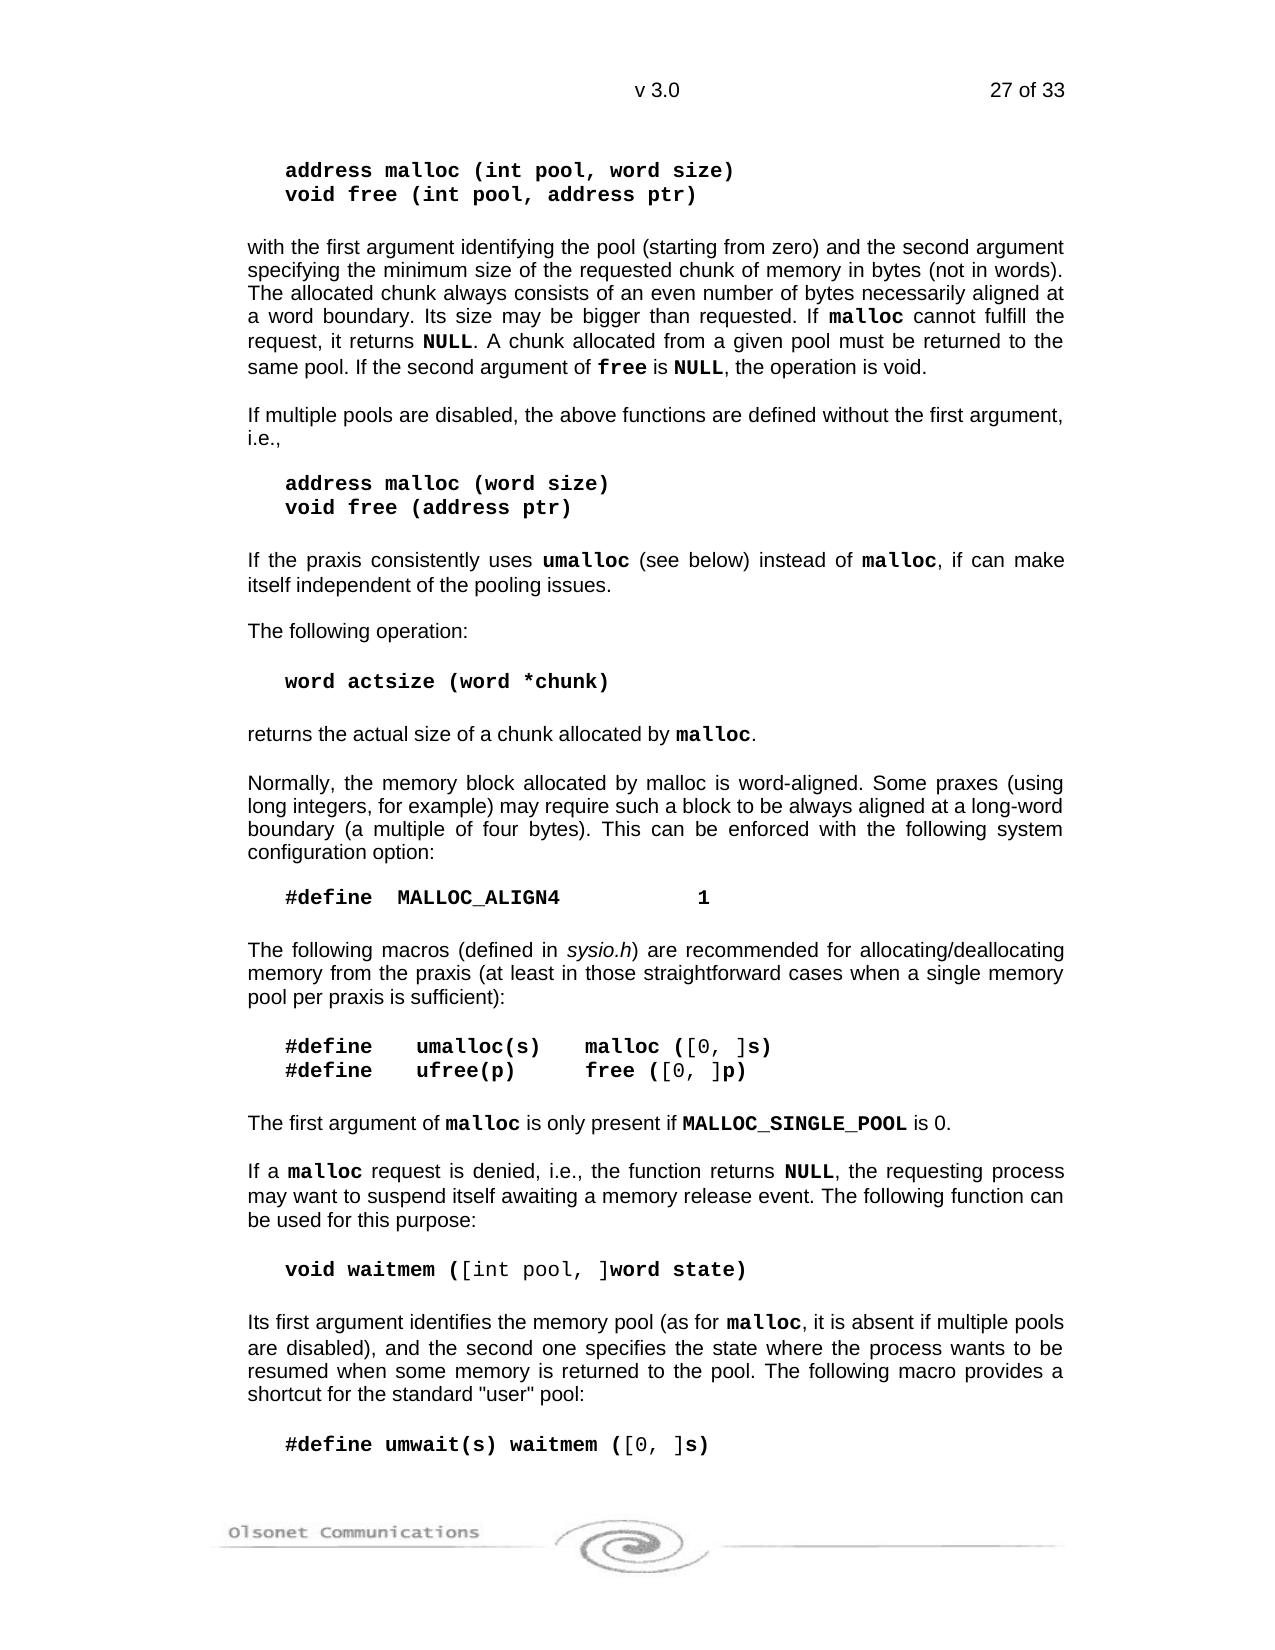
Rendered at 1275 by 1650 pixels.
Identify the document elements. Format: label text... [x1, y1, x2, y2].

text address malloc (int pool, word size) [285, 160, 1065, 184]
text If a malloc request is denied, i.e., the function returns NULL, the requesting process may want to suspend itself awaiting a memory release event. The following function can be used for this purpose: [247, 1160, 1065, 1231]
text void free (address ptr) [285, 497, 1065, 521]
text The following macros (defined in sysio.h) are recommended for allocating/deallocating memory from the praxis (at least in those straightforward cases when a single memory pool per praxis is sufficient): [247, 939, 1065, 1008]
picture [210, 1504, 1065, 1596]
text #define umalloc(s) malloc ([0, ]s) [285, 1036, 1065, 1060]
text The first argument of malloc is only present if MALLOC_SINGLE_POOL is 0. [247, 1112, 1065, 1137]
text Its first argument identifies the memory pool (as for malloc, it is absent if multiple pools are disabled), and the second one specifies the state where the process wants to be resumed when some memory is returned to the pool. The following macro provides a shortcut for the standard "user" pool: [247, 1311, 1065, 1406]
text The following operation: [247, 620, 1065, 643]
text #define umwait(s) waitmem ([0, ]s) [285, 1434, 1065, 1457]
text #define ufree(p) free ([0, ]p) [285, 1060, 1065, 1084]
text returns the actual size of a chunk allocated by malloc. [247, 723, 1065, 748]
text word actsize (word *chunk) [285, 671, 1065, 695]
text with the first argument identifying the pool (starting from zero) and the second argument specifying the minimum size of the requested chunk of memory in bytes (not in words). The allocated chunk always consists of an even number of bytes necessarily aligned at a word boundary. Its size may be bigger than requested. If malloc cannot fulfill the request, it returns NULL. A chunk allocated from a given pool must be returned to the same pool. If the second argument of free is NULL, the operation is void. [247, 235, 1065, 380]
text void free (int pool, address ptr) [210, 184, 1065, 207]
text If multiple pools are disabled, the above functions are defined without the first argument, i.e., [247, 403, 1065, 450]
text #define MALLOC_ALIGN4 1 [247, 887, 1065, 911]
text Normally, the memory block allocated by malloc is word-aligned. Some praxes (using long integers, for example) may require such a block to be always aligned at a long-word boundary (a multiple of four bytes). This can be enforced with the following system configuration option: [247, 771, 1065, 864]
text void waitmem ([int pool, ]word state) [285, 1259, 1065, 1283]
text address malloc (word size) [285, 473, 1065, 497]
text If the praxis consistently uses umalloc (see below) instead of malloc, if can make itself independent of the pooling issues. [247, 548, 1065, 597]
